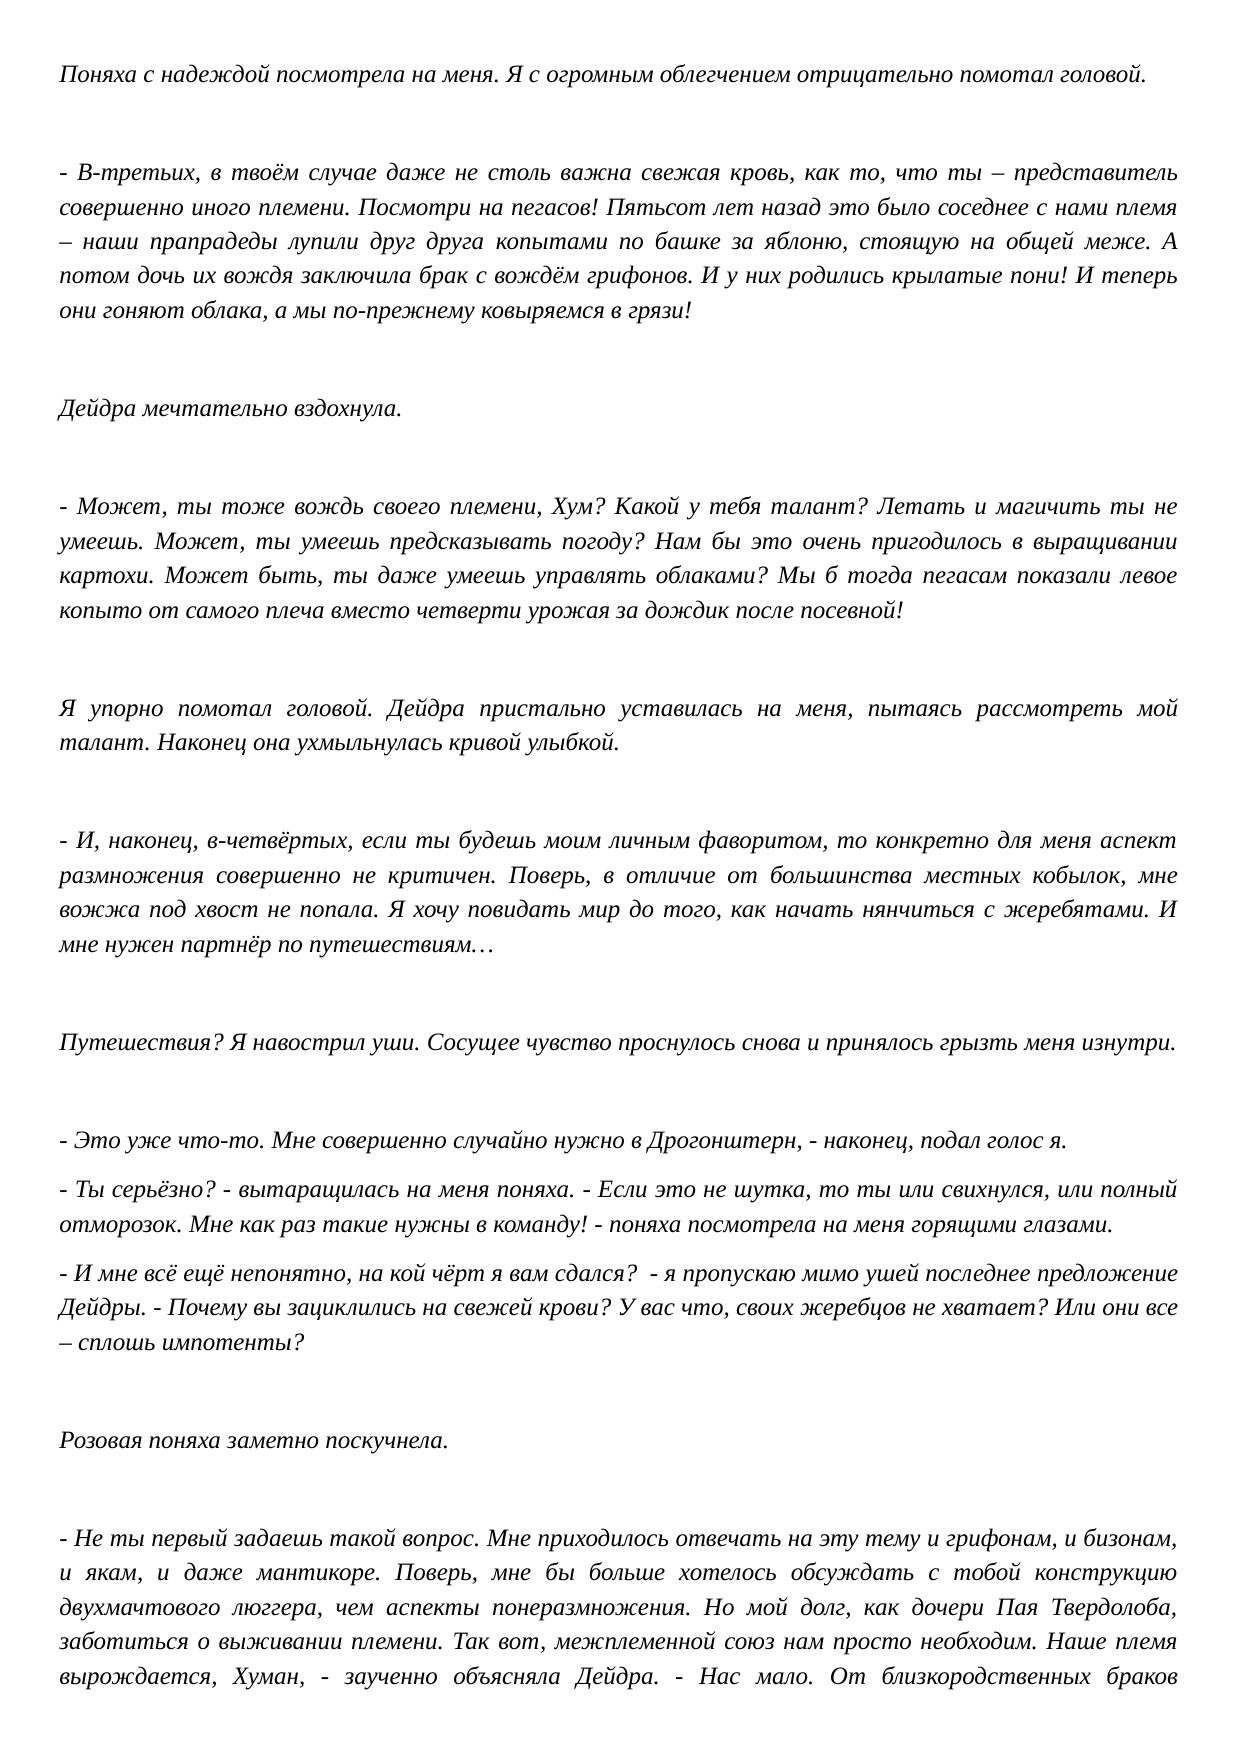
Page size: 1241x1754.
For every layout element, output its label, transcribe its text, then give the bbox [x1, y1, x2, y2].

text Дейдра мечтательно вздохнула. [59, 393, 1181, 422]
text Розовая поняха заметно поскучнела. [59, 1425, 1181, 1454]
text - И мне всё ещё непонятно, на кой чёрт я вам сдался? - я пропускаю мимо ушей последнее предложение Дейдры. - Почему вы зациклились на свежей крови? У вас что, своих жеребцов не хватает? Или они все – сплошь импотенты? [59, 1258, 1181, 1356]
text - И, наконец, в-четвёртых, если ты будешь моим личным фаворитом, то конкретно для меня аспект размножения совершенно не критичен. Поверь, в отличие от большинства местных кобылок, мне вожжа под хвост не попала. Я хочу повидать мир до того, как начать нянчиться с жеребятами. И мне нужен партнёр по путешествиям… [59, 826, 1181, 958]
text - Может, ты тоже вождь своего племени, Хум? Какой у тебя талант? Летать и магичить ты не умеешь. Может, ты умеешь предсказывать погоду? Нам бы это очень пригодилось в выращивании картохи. Может быть, ты даже умеешь управлять облаками? Мы б тогда пегасам показали левое копыто от самого плеча вместо четверти урожая за дождик после посевной! [59, 491, 1181, 623]
text Поняха с надеждой посмотрела на меня. Я с огромным облегчением отрицательно помотал головой. [59, 59, 1181, 88]
text Я упорно помотал головой. Дейдра пристально уставилась на меня, пытаясь рассмотреть мой талант. Наконец она ухмыльнулась кривой улыбкой. [59, 693, 1181, 756]
text - Это уже что-то. Мне совершенно случайно нужно в Дрогонштерн, - наконец, подал голос я. [59, 1125, 1181, 1154]
text - Не ты первый задаешь такой вопрос. Мне приходилось отвечать на эту тему и грифонам, и бизонам, и якам, и даже мантикоре. Поверь, мне бы больше хотелось обсуждать с тобой конструкцию двухмачтового люггера, чем аспекты понеразмножения. Но мой долг, как дочери Пая Твердолоба, заботиться о выживании племени. Так вот, межплеменной союз нам просто необходим. Наше племя вырождается, Хуман, - заученно объясняла Дейдра. - Нас мало. От близкородственных браков [59, 1523, 1181, 1690]
text - Ты серьёзно? - вытаращилась на меня поняха. - Если это не шутка, то ты или свихнулся, или полный отморозок. Мне как раз такие нужны в команду! - поняха посмотрела на меня горящими глазами. [59, 1174, 1181, 1237]
text Путешествия? Я навострил уши. Сосущее чувство проснулось снова и принялось грызть меня изнутри. [59, 1027, 1181, 1056]
text - В-третьих, в твоём случае даже не столь важна свежая кровь, как то, что ты – представитель совершенно иного племени. Посмотри на пегасов! Пятьсот лет назад это было соседнее с нами племя – наши прапрадеды лупили друг друга копытами по башке за яблоню, стоящую на общей меже. А потом дочь их вождя заключила брак с вождём грифонов. И у них родились крылатые пони! И теперь они гоняют облака, а мы по-прежнему ковыряемся в грязи! [59, 157, 1181, 324]
